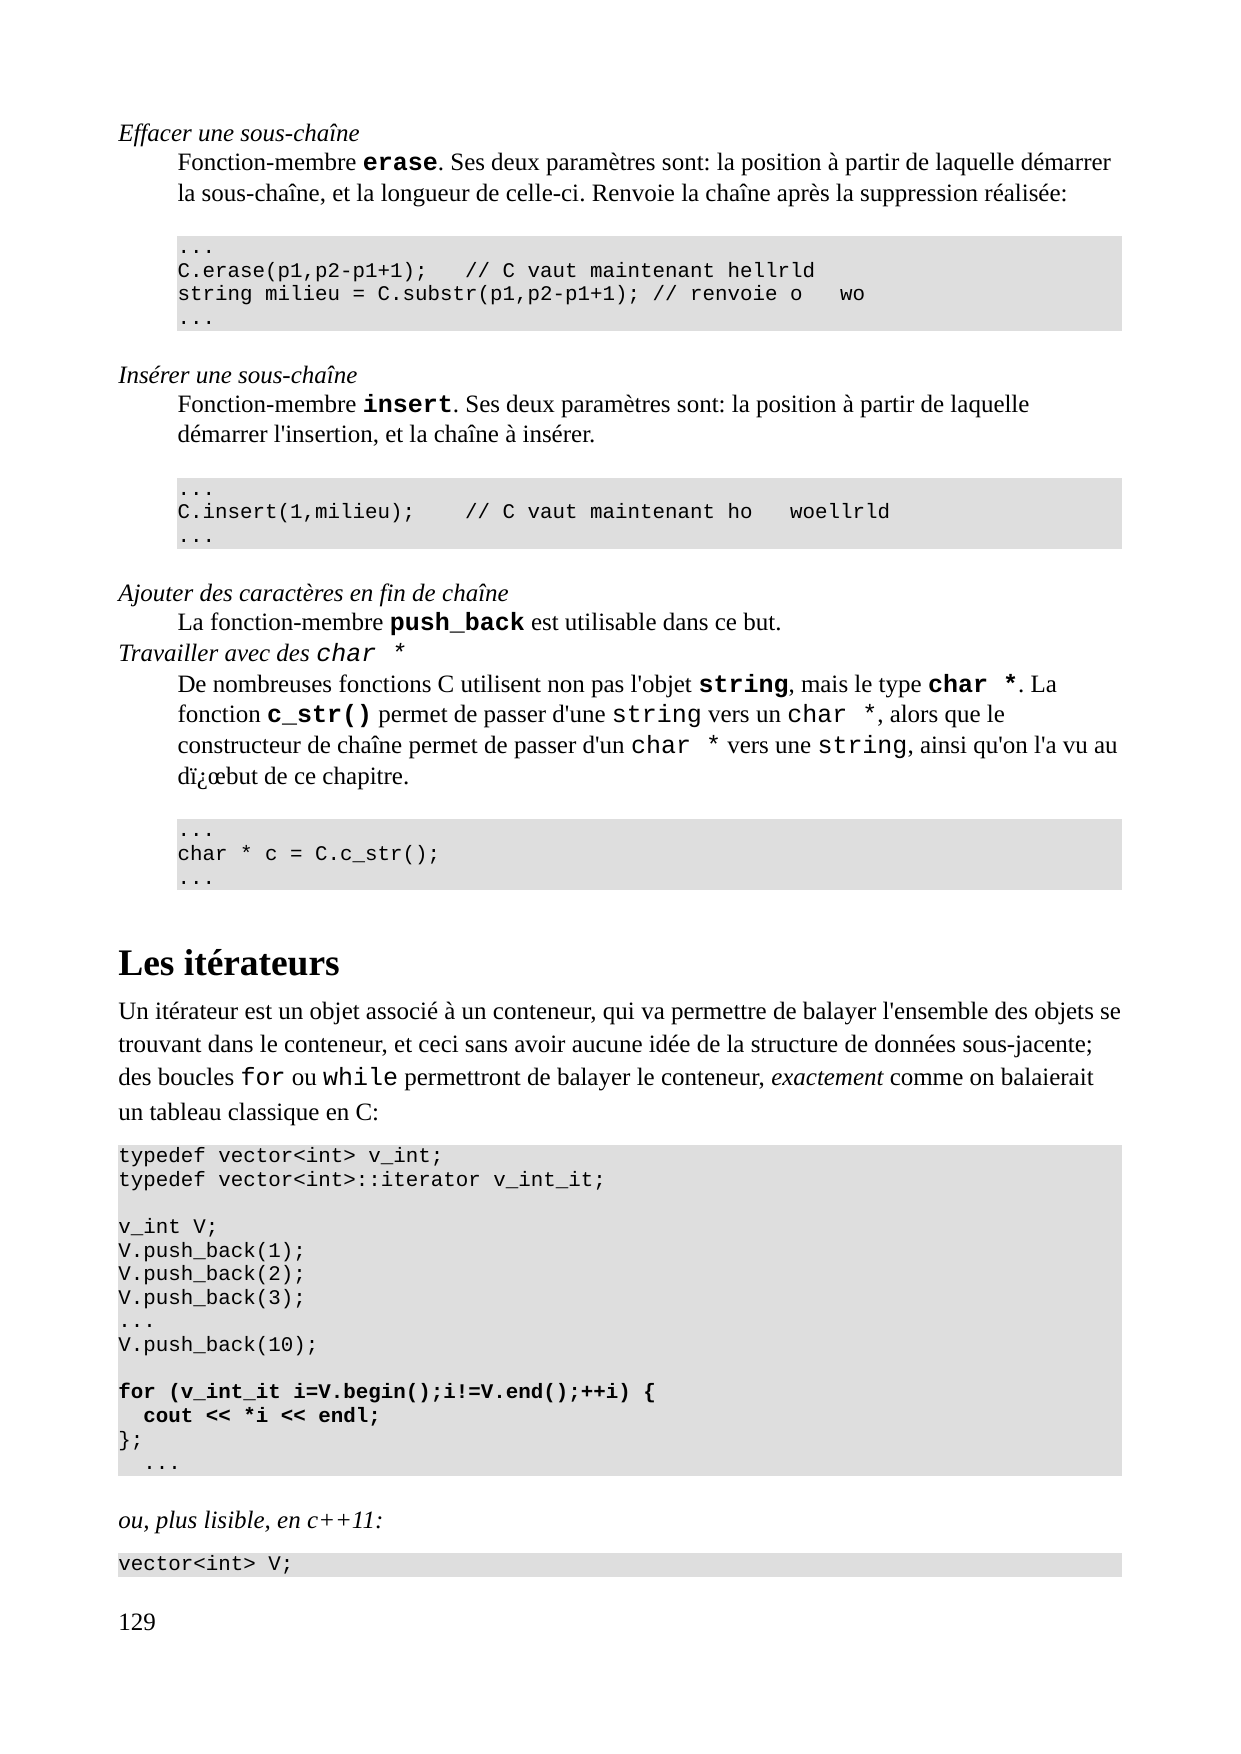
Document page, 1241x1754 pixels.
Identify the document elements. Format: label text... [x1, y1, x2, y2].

text V.push_back(2); [118, 1263, 1122, 1287]
text V.push_back(1); [118, 1239, 1122, 1263]
text ... [118, 1311, 1122, 1334]
subtitle Effacer une sous-chaîne [118, 118, 1122, 147]
text V.push_back(10); [118, 1334, 1122, 1358]
subtitle Insérer une sous-chaîne [118, 360, 1122, 389]
text ... [177, 819, 1122, 843]
text }; [118, 1429, 1122, 1452]
text char * c = C.c_str(); [177, 843, 1122, 867]
text Un itérateur est un objet associé à un conteneur, qui va permettre de balayer l'ensemble des objets se trouvant dans le conteneur, et ceci sans avoir aucune idée de la structure de données sous-jacente; des boucles for ou while permettront de balayer le conteneur, exactement comme on balaierait un tableau classique en C: [118, 996, 1122, 1126]
text v_int V; [118, 1216, 1122, 1239]
subtitle Les itérateurs [118, 941, 1122, 984]
text string milieu = C.substr(p1,p2-p1+1); // renvoie o wo [177, 283, 1122, 307]
text C.insert(1,milieu); // C vaut maintenant ho woellrld [177, 501, 1122, 525]
subtitle Ajouter des caractères en fin de chaîne [118, 578, 1122, 607]
text ... [177, 307, 1122, 331]
text typedef vector<int> v_int; [118, 1145, 1122, 1169]
text V.push_back(3); [118, 1287, 1122, 1311]
text ... [118, 1452, 1122, 1476]
text ... [177, 478, 1122, 501]
text cout << *i << endl; [118, 1405, 1122, 1429]
text for (v_int_it i=V.begin();i!=V.end();++i) { [118, 1381, 1122, 1405]
text ... [177, 236, 1122, 259]
text ou, plus lisible, en c++11: [118, 1506, 1122, 1534]
list Fonction-membre erase. Ses deux paramètres sont: la position à partir de laquelle démarrer la sous-chaîne, et la longueur de celle-ci. Renvoie la chaîne après la suppression réalisée: [177, 147, 1122, 206]
text vector<int> V; [118, 1553, 1122, 1577]
text C.erase(p1,p2-p1+1); // C vaut maintenant hellrld [177, 259, 1122, 283]
text ... [177, 867, 1122, 890]
text typedef vector<int>::iterator v_int_it; [118, 1169, 1122, 1192]
subtitle Travailler avec des char * [118, 638, 1122, 669]
text ... [177, 525, 1122, 549]
list La fonction-membre push_back est utilisable dans ce but. [177, 607, 1122, 638]
list Fonction-membre insert. Ses deux paramètres sont: la position à partir de laquelle démarrer l'insertion, et la chaîne à insérer. [177, 389, 1122, 448]
list De nombreuses fonctions C utilisent non pas l'objet string, mais le type char *. La fonction c_str() permet de passer d'une string vers un char *, alors que le constructeur de chaîne permet de passer d'un char * vers une string, ainsi qu'on l'a vu au dï¿œbut de ce chapitre. [177, 669, 1122, 790]
